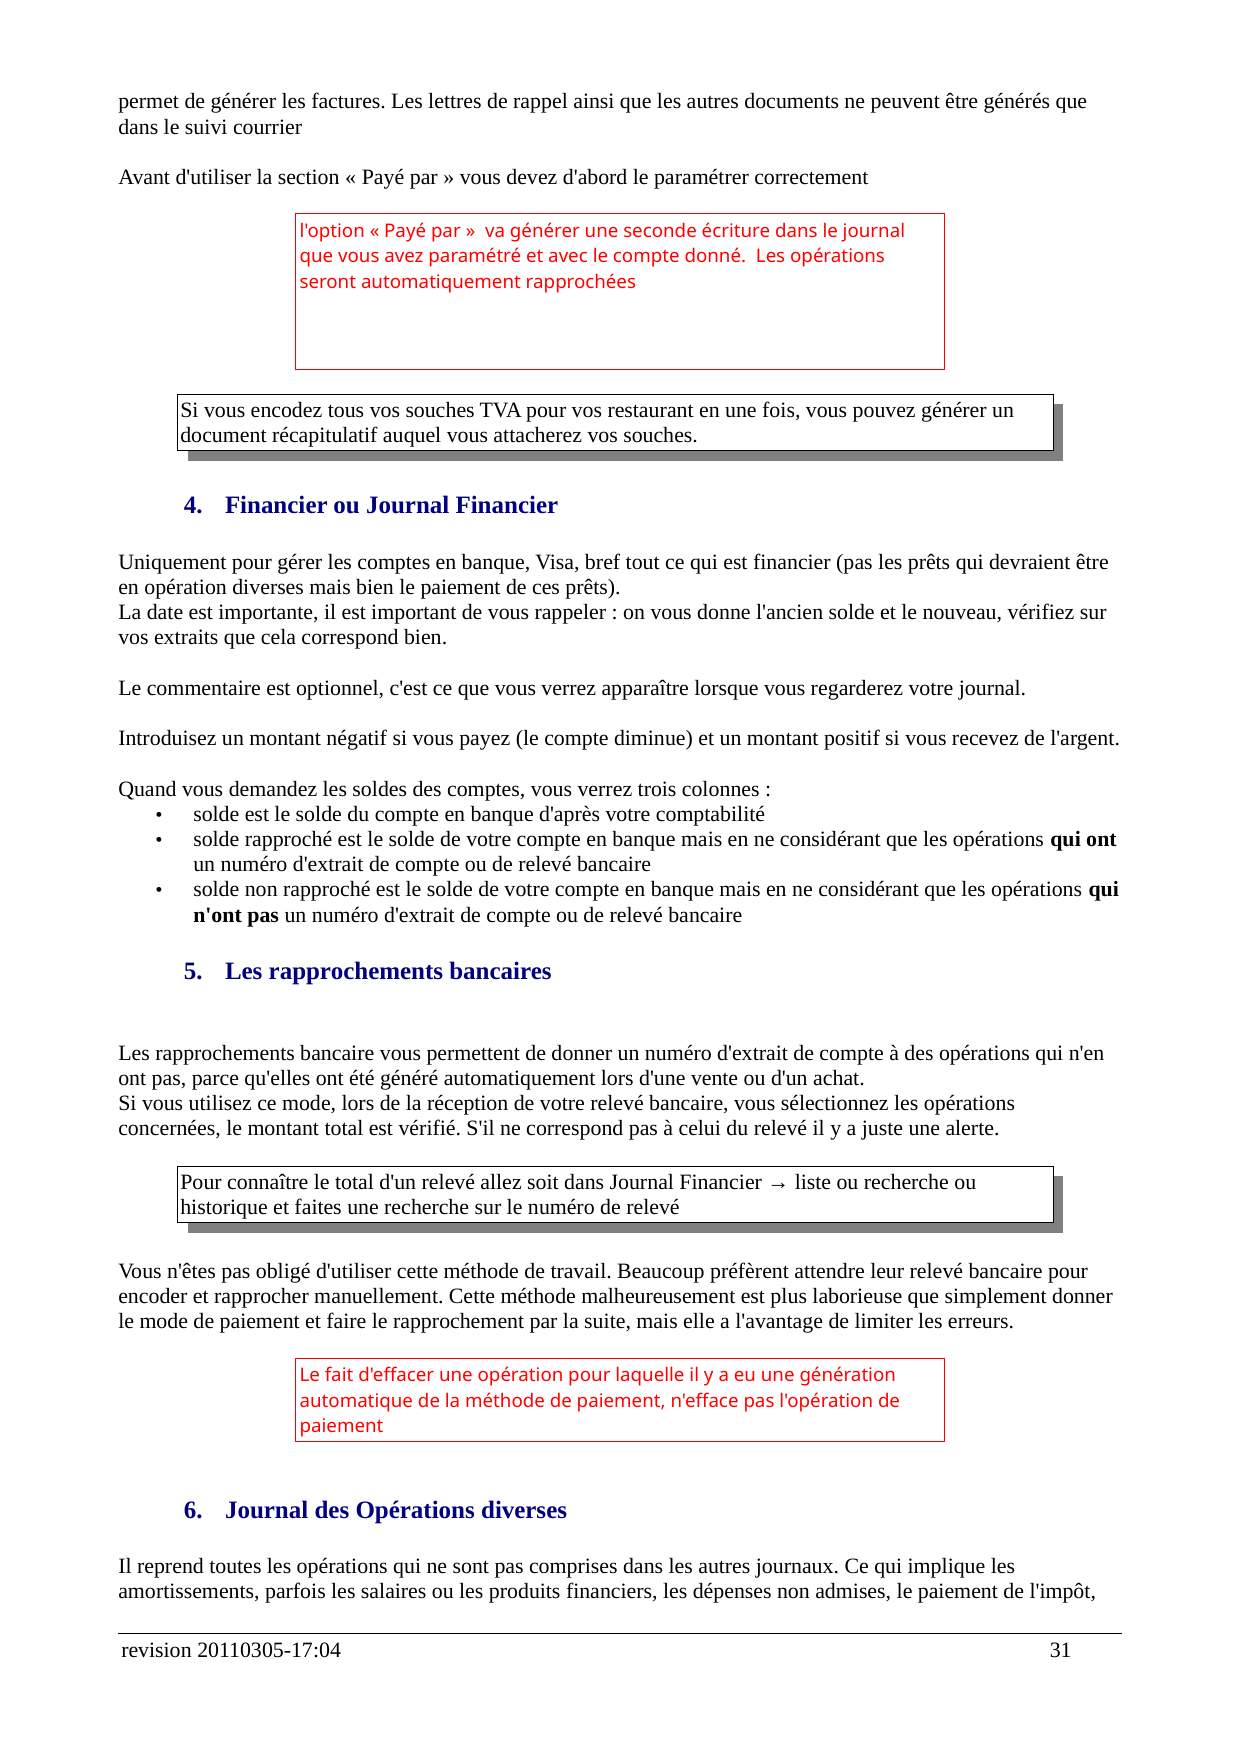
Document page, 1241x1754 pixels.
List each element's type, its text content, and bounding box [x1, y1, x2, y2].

text Vous n'êtes pas obligé d'utiliser cette méthode de travail. Beaucoup préfèrent attendre leur relevé bancaire pour encoder et rapprocher manuellement. Cette méthode malheureusement est plus laborieuse que simplement donner le mode de paiement et faire le rapprochement par la suite, mais elle a l'avantage de limiter les erreurs. [118, 1258, 1122, 1334]
text Il reprend toutes les opérations qui ne sont pas comprises dans les autres journaux. Ce qui implique les amortissements, parfois les salaires ou les produits financiers, les dépenses non admises, le paiement de l'impôt, [118, 1553, 1122, 1604]
text permet de générer les factures. Les lettres de rappel ainsi que les autres documents ne peuvent être générés que dans le suivi courrier [118, 88, 1122, 139]
text La date est importante, il est important de vous rappeler : on vous donne l'ancien solde et le nouveau, vérifiez sur vos extraits que cela correspond bien. [118, 599, 1122, 649]
list solde rapproché est le solde de votre compte en banque mais en ne considérant que les opérations qui ont un numéro d'extrait de compte ou de relevé bancaire [156, 826, 1122, 876]
text Si vous utilisez ce mode, lors de la réception de votre relevé bancaire, vous sélectionnez les opérations concernées, le montant total est vérifié. S'il ne correspond pas à celui du relevé il y a juste une alerte. [118, 1090, 1122, 1141]
text Avant d'utiliser la section « Payé par » vous devez d'abord le paramétrer correctement [118, 164, 1122, 189]
subtitle Les rapprochements bancaires [177, 956, 1122, 985]
text Uniquement pour gérer les comptes en banque, Visa, bref tout ce qui est financier (pas les prêts qui devraient être en opération diverses mais bien le paiement de ces prêts). [118, 549, 1122, 599]
text Le commentaire est optionnel, c'est ce que vous verrez apparaître lorsque vous regarderez votre journal. [118, 675, 1122, 700]
subtitle Financier ou Journal Financier [177, 491, 1122, 519]
list solde est le solde du compte en banque d'après votre comptabilité [156, 801, 1122, 826]
text Le fait d'effacer une opération pour laquelle il y a eu une génération automatique de la méthode de paiement, n'efface pas l'opération de paiement [296, 1359, 944, 1441]
text Quand vous demandez les soldes des comptes, vous verrez trois colonnes : [118, 776, 1122, 801]
subtitle Journal des Opérations diverses [177, 1495, 1122, 1524]
text l'option « Payé par » va générer une seconde écriture dans le journal que vous avez paramétré et avec le compte donné. Les opérations seront automatiquement rapprochées [296, 214, 944, 293]
text Les rapprochements bancaire vous permettent de donner un numéro d'extrait de compte à des opérations qui n'en ont pas, parce qu'elles ont été généré automatiquement lors d'une vente ou d'un achat. [118, 1040, 1122, 1090]
list solde non rapproché est le solde de votre compte en banque mais en ne considérant que les opérations qui n'ont pas un numéro d'extrait de compte ou de relevé bancaire [156, 876, 1122, 927]
text Si vous encodez tous vos souches TVA pour vos restaurant en une fois, vous pouvez générer un document récapitulatif auquel vous attacherez vos souches. [178, 395, 1052, 450]
text Pour connaître le total d'un relevé allez soit dans Journal Financier → liste ou recherche ou historique et faites une recherche sur le numéro de relevé [178, 1167, 1052, 1222]
text Introduisez un montant négatif si vous payez (le compte diminue) et un montant positif si vous recevez de l'argent. [118, 725, 1122, 750]
